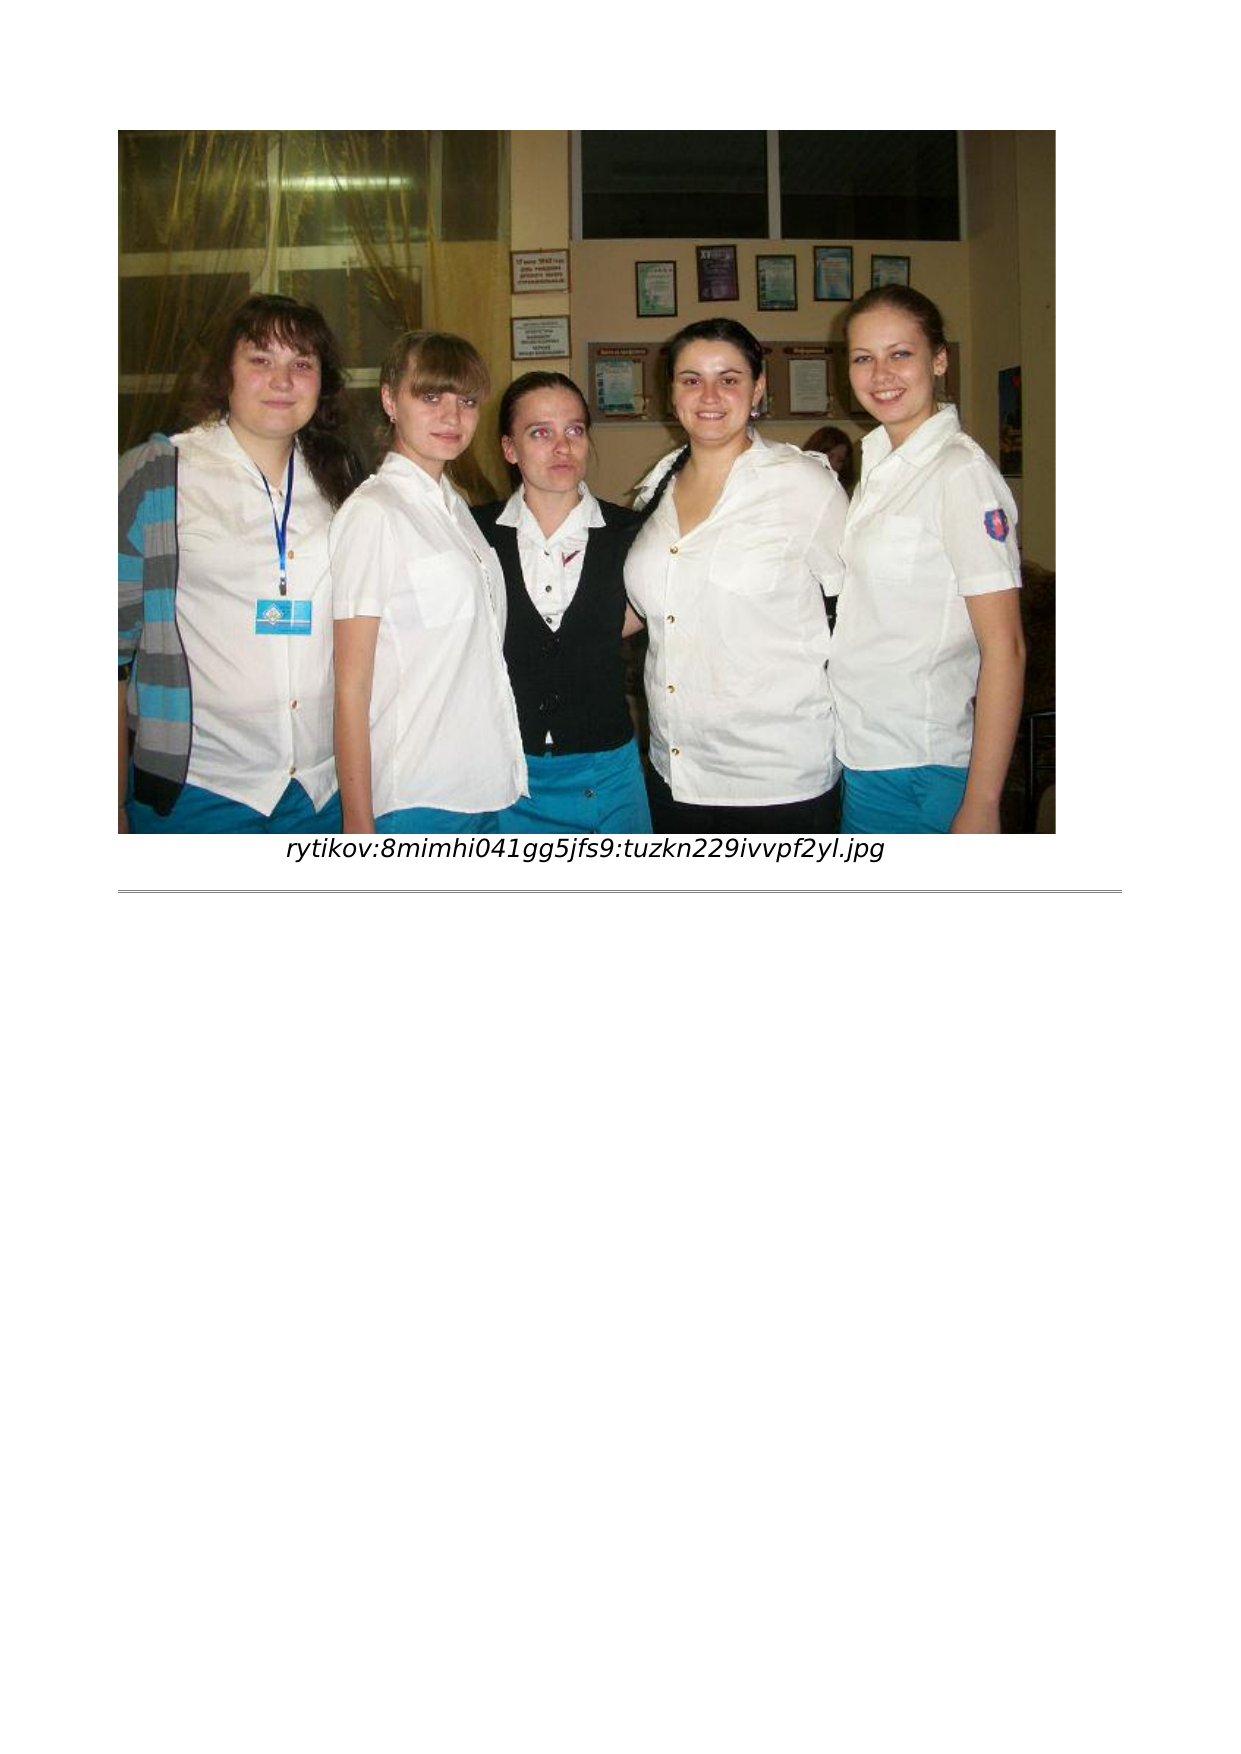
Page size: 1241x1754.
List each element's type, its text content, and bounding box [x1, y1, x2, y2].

picture [579, 788, 596, 803]
picture [552, 826, 569, 830]
picture [482, 819, 495, 830]
picture [259, 824, 271, 834]
picture [118, 130, 1056, 834]
picture [610, 801, 619, 810]
picture [887, 776, 897, 783]
picture [596, 811, 607, 820]
picture [585, 826, 597, 834]
picture [871, 791, 882, 795]
picture [855, 823, 873, 831]
picture [535, 813, 556, 819]
picture [592, 777, 602, 783]
picture [606, 815, 617, 826]
text rytikov:8mimhi041gg5jfs9:tuzkn229ivvpf2yl.jpg [118, 834, 1056, 863]
picture [918, 814, 942, 830]
picture [921, 828, 939, 834]
